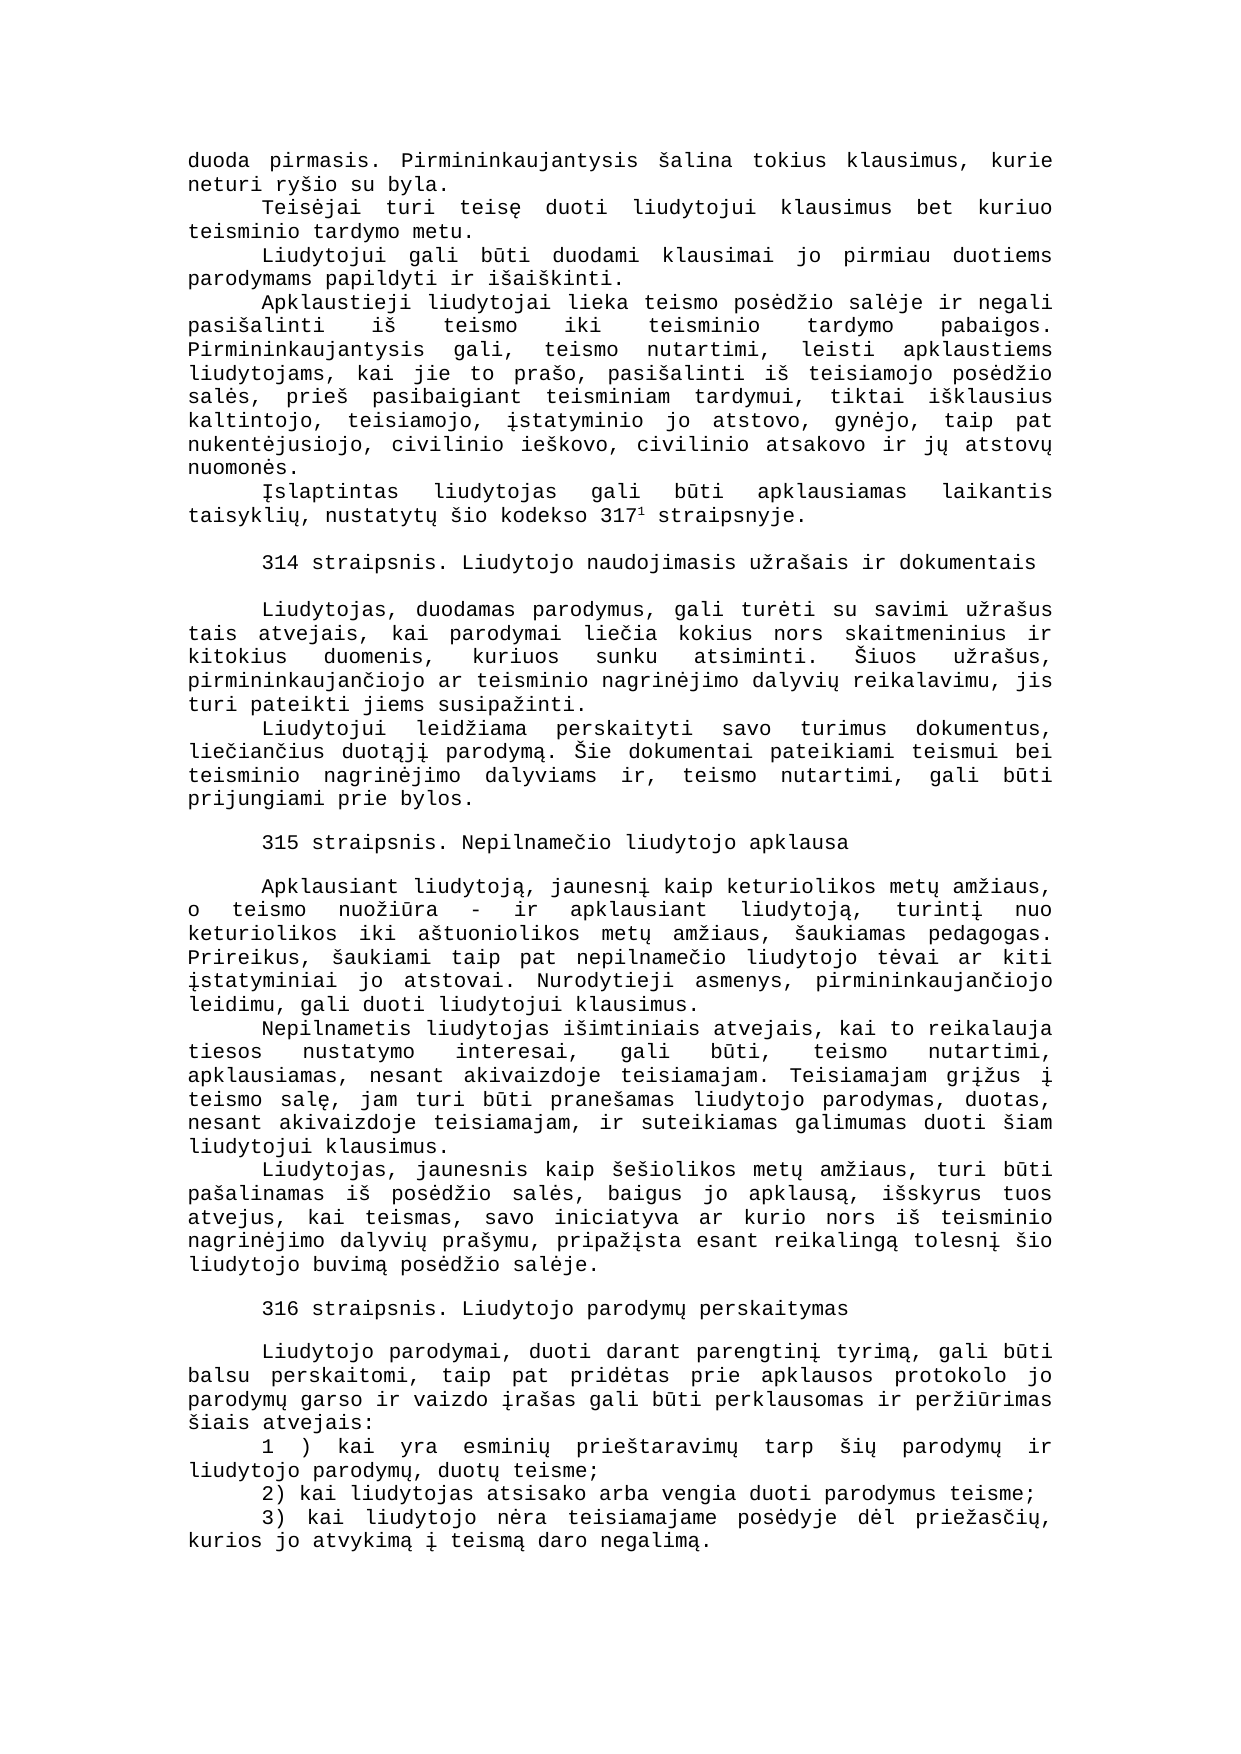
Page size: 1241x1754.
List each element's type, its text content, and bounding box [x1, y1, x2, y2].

text 3) kai liudytojo nėra teisiamajame posėdyje dėl priežasčių, kurios jo atvykimą į teismą daro negalimą. [187, 1507, 1053, 1554]
text Apklausiant liudytoją, jaunesnį kaip keturiolikos metų amžiaus, o teismo nuožiūra - ir apklausiant liudytoją, turintį nuo keturiolikos iki aštuoniolikos metų amžiaus, šaukiamas pedagogas. Prireikus, šaukiami taip pat nepilnamečio liudytojo tėvai ar kiti įstatyminiai jo atstovai. Nurodytieji asmenys, pirmininkaujančiojo leidimu, gali duoti liudytojui klausimus. [187, 876, 1053, 1018]
text Liudytojui gali būti duodami klausimai jo pirmiau duotiems parodymams papildyti ir išaiškinti. [187, 244, 1053, 292]
text duoda pirmasis. Pirmininkaujantysis šalina tokius klausimus, kurie neturi ryšio su byla. [187, 150, 1053, 197]
text Apklaustieji liudytojai lieka teismo posėdžio salėje ir negali pasišalinti iš teismo iki teisminio tardymo pabaigos. Pirmininkaujantysis gali, teismo nutartimi, leisti apklaustiems liudytojams, kai jie to prašo, pasišalinti iš teisiamojo posėdžio salės, prieš pasibaigiant teisminiam tardymui, tiktai išklausius kaltintojo, teisiamojo, įstatyminio jo atstovo, gynėjo, taip pat nukentėjusiojo, civilinio ieškovo, civilinio atsakovo ir jų atstovų nuomonės. [187, 292, 1053, 481]
text Įslaptintas liudytojas gali būti apklausiamas laikantis taisyklių, nustatytų šio kodekso 3171 straipsnyje. [187, 481, 1053, 528]
text 315 straipsnis. Nepilnamečio liudytojo apklausa [187, 832, 1053, 856]
text 316 straipsnis. Liudytojo parodymų perskaitymas [187, 1298, 1053, 1321]
text Liudytojas, jaunesnis kaip šešiolikos metų amžiaus, turi būti pašalinamas iš posėdžio salės, baigus jo apklausą, išskyrus tuos atvejus, kai teismas, savo iniciatyva ar kurio nors iš teisminio nagrinėjimo dalyvių prašymu, pripažįsta esant reikalingą tolesnį šio liudytojo buvimą posėdžio salėje. [187, 1159, 1053, 1278]
text Liudytojo parodymai, duoti darant parengtinį tyrimą, gali būti balsu perskaitomi, taip pat pridėtas prie apklausos protokolo jo parodymų garso ir vaizdo įrašas gali būti perklausomas ir peržiūrimas šiais atvejais: [187, 1341, 1053, 1436]
text 314 straipsnis. Liudytojo naudojimasis užrašais ir dokumentais [187, 552, 1053, 576]
text Liudytojas, duodamas parodymus, gali turėti su savimi užrašus tais atvejais, kai parodymai liečia kokius nors skaitmeninius ir kitokius duomenis, kuriuos sunku atsiminti. Šiuos užrašus, pirmininkaujančiojo ar teisminio nagrinėjimo dalyvių reikalavimu, jis turi pateikti jiems susipažinti. [187, 599, 1053, 717]
text Liudytojui leidžiama perskaityti savo turimus dokumentus, liečiančius duotąjį parodymą. Šie dokumentai pateikiami teismui bei teisminio nagrinėjimo dalyviams ir, teismo nutartimi, gali būti prijungiami prie bylos. [187, 717, 1053, 812]
text 1 ) kai yra esminių prieštaravimų tarp šių parodymų ir liudytojo parodymų, duotų teisme; [187, 1436, 1053, 1483]
text Nepilnametis liudytojas išimtiniais atvejais, kai to reikalauja tiesos nustatymo interesai, gali būti, teismo nutartimi, apklausiamas, nesant akivaizdoje teisiamajam. Teisiamajam grįžus į teismo salę, jam turi būti pranešamas liudytojo parodymas, duotas, nesant akivaizdoje teisiamajam, ir suteikiamas galimumas duoti šiam liudytojui klausimus. [187, 1018, 1053, 1159]
text Teisėjai turi teisę duoti liudytojui klausimus bet kuriuo teisminio tardymo metu. [187, 197, 1053, 244]
text 2) kai liudytojas atsisako arba vengia duoti parodymus teisme; [187, 1483, 1053, 1507]
